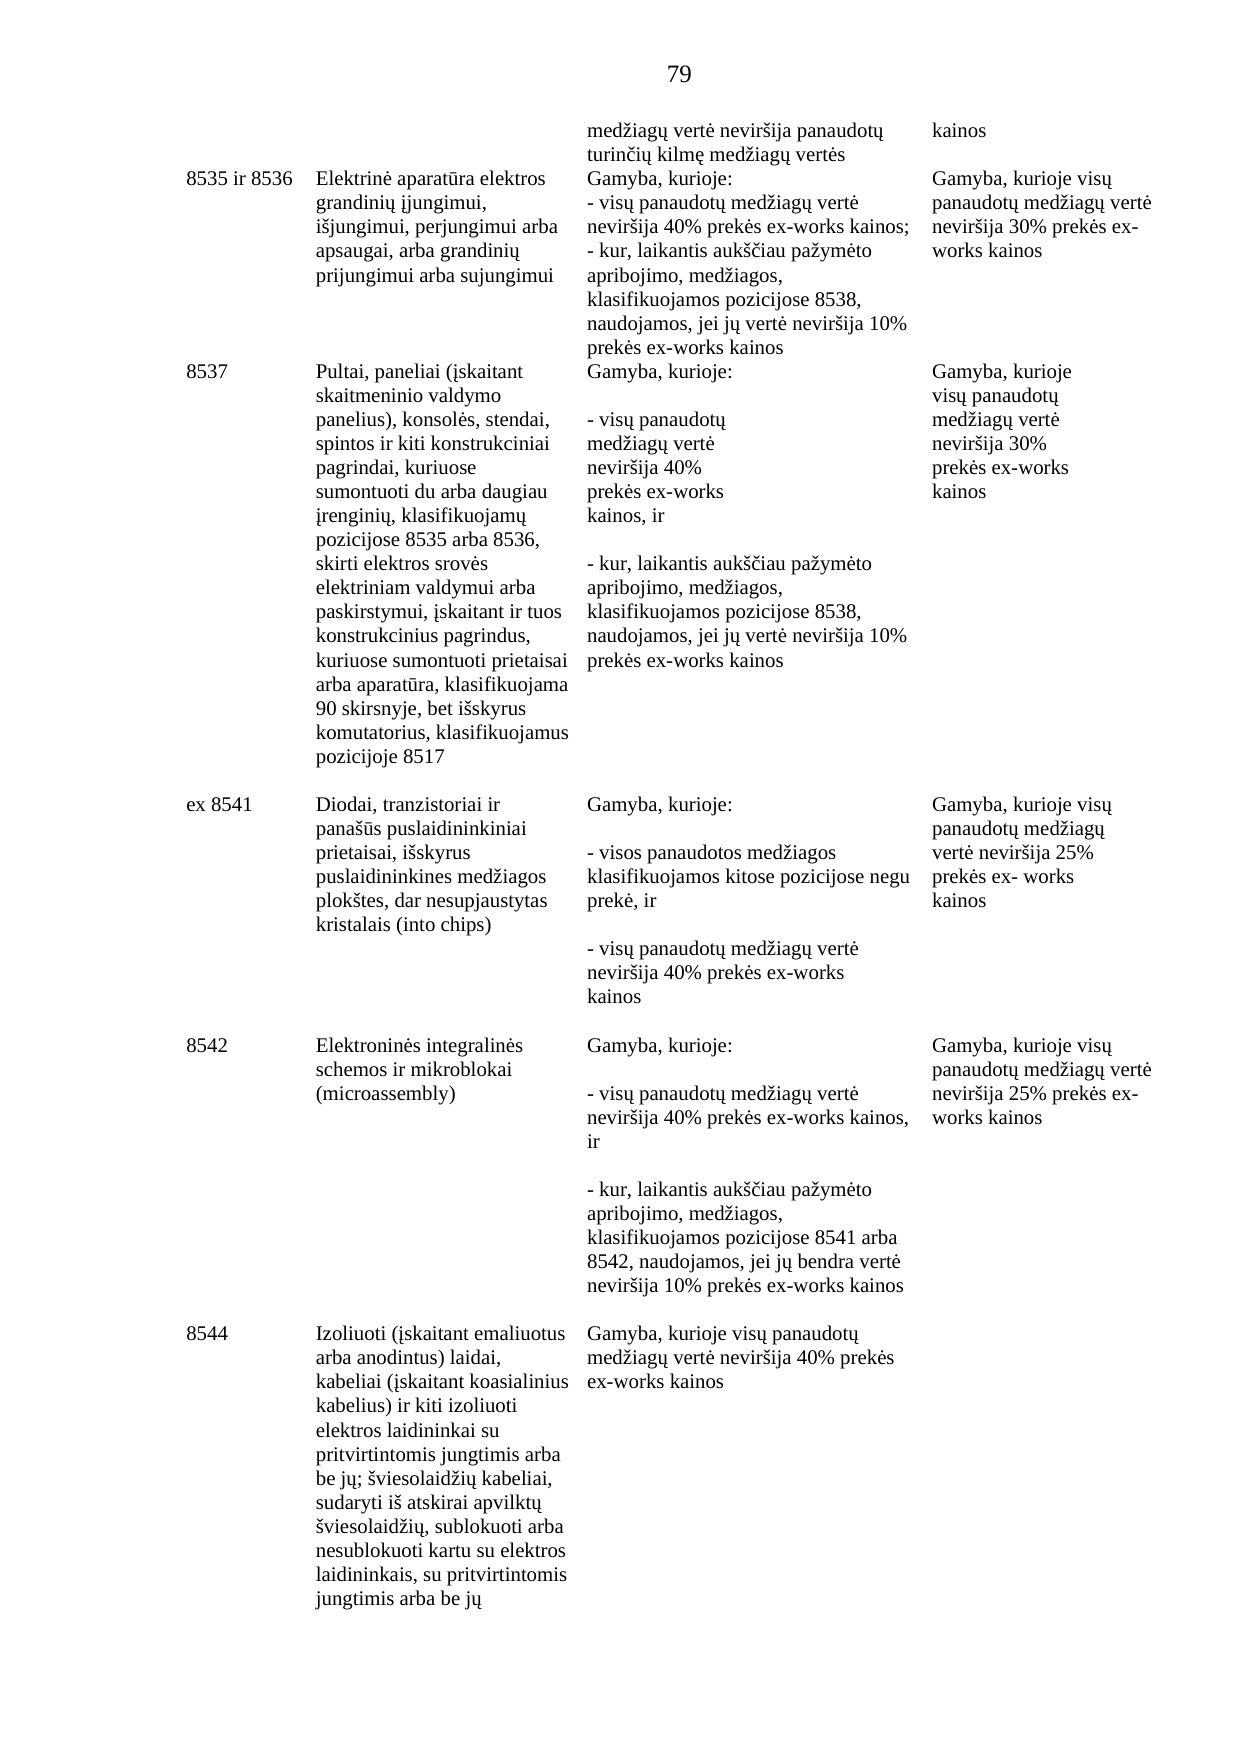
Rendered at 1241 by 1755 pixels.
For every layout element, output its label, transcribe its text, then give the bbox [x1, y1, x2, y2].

table_cell 8542 [177, 1033, 307, 1177]
table_cell Elektroninės integralinės schemos ir mikroblokai (microassembly) [307, 1033, 578, 1177]
table_cell medžiagų vertė neviršija panaudotų turinčių kilmę medžiagų vertės [578, 118, 923, 166]
table_cell [923, 936, 1181, 1032]
table_cell [177, 1177, 307, 1321]
table_cell ex 8541 [177, 792, 307, 936]
table_cell [177, 118, 307, 166]
table_cell [307, 1177, 578, 1321]
table_cell Gamyba, kurioje visų panaudotų medžiagų vertė neviršija 30% prekės ex-works kainos [923, 166, 1181, 359]
table_cell [923, 1177, 1181, 1321]
table_cell 8544 [177, 1321, 307, 1634]
table_cell Gamyba, kurioje visų panaudotų medžiagų vertė neviršija 40% prekės ex-works kainos [578, 1321, 923, 1634]
table_cell Gamyba, kurioje visų panaudotų medžiagų vertė neviršija 30% prekės ex-works kainos [923, 359, 1181, 792]
table_cell [307, 118, 578, 166]
table_cell Gamyba, kurioje: - visų panaudotų medžiagų vertė neviršija 40% prekės ex-works kainos, ir [578, 1033, 923, 1177]
table_cell 8537 [177, 359, 307, 792]
table_cell [923, 1321, 1181, 1634]
table_cell 8535 ir 8536 [177, 166, 307, 359]
table_cell Gamyba, kurioje: - visos panaudotos medžiagos klasifikuojamos kitose pozicijose negu prekė, ir [578, 792, 923, 936]
table_cell Diodai, tranzistoriai ir panašūs puslaidininkiniai prietaisai, išskyrus puslaidininkines medžiagos plokštes, dar nesupjaustytas kristalais (into chips) [307, 792, 578, 936]
table_cell Elektrinė aparatūra elektros grandinių įjungimui, išjungimui, perjungimui arba apsaugai, arba grandinių prijungimui arba sujungimui [307, 166, 578, 359]
table_cell [307, 936, 578, 1032]
table_cell Gamyba, kurioje visų panaudotų medžiagų vertė neviršija 25% prekės ex- works kainos [923, 792, 1181, 936]
table_cell - kur, laikantis aukščiau pažymėto apribojimo, medžiagos, klasifikuojamos pozicijose 8541 arba 8542, naudojamos, jei jų bendra vertė neviršija 10% prekės ex-works kainos [578, 1177, 923, 1321]
table_cell Izoliuoti (įskaitant emaliuotus arba anodintus) laidai, kabeliai (įskaitant koasialinius kabelius) ir kiti izoliuoti elektros laidininkai su pritvirtintomis jungtimis arba be jų; šviesolaidžių kabeliai, sudaryti iš atskirai apvilktų šviesolaidžių, sublokuoti arba nesublokuoti kartu su elektros laidininkais, su pritvirtintomis jungtimis arba be jų [307, 1321, 578, 1634]
table_cell Gamyba, kurioje visų panaudotų medžiagų vertė neviršija 25% prekės ex-works kainos [923, 1033, 1181, 1177]
table_cell Pultai, paneliai (įskaitant skaitmeninio valdymo panelius), konsolės, stendai, spintos ir kiti konstrukciniai pagrindai, kuriuose sumontuoti du arba daugiau įrenginių, klasifikuojamų pozicijose 8535 arba 8536, skirti elektros srovės elektriniam valdymui arba paskirstymui, įskaitant ir tuos konstrukcinius pagrindus, kuriuose sumontuoti prietaisai arba aparatūra, klasifikuojama 90 skirsnyje, bet išskyrus komutatorius, klasifikuojamus pozicijoje 8517 [307, 359, 578, 792]
table_cell kainos [923, 118, 1181, 166]
table_cell - visų panaudotų medžiagų vertė neviršija 40% prekės ex-works kainos [578, 936, 923, 1032]
table_cell [177, 936, 307, 1032]
table_cell Gamyba, kurioje: - visų panaudotų medžiagų vertė neviršija 40% prekės ex-works kainos, ir - kur, laikantis aukščiau pažymėto apribojimo, medžiagos, klasifikuojamos pozicijose 8538, naudojamos, jei jų vertė neviršija 10% prekės ex-works kainos [578, 359, 923, 792]
table_cell Gamyba, kurioje: - visų panaudotų medžiagų vertė neviršija 40% prekės ex-works kainos; - kur, laikantis aukščiau pažymėto apribojimo, medžiagos, klasifikuojamos pozicijose 8538, naudojamos, jei jų vertė neviršija 10% prekės ex-works kainos [578, 166, 923, 359]
